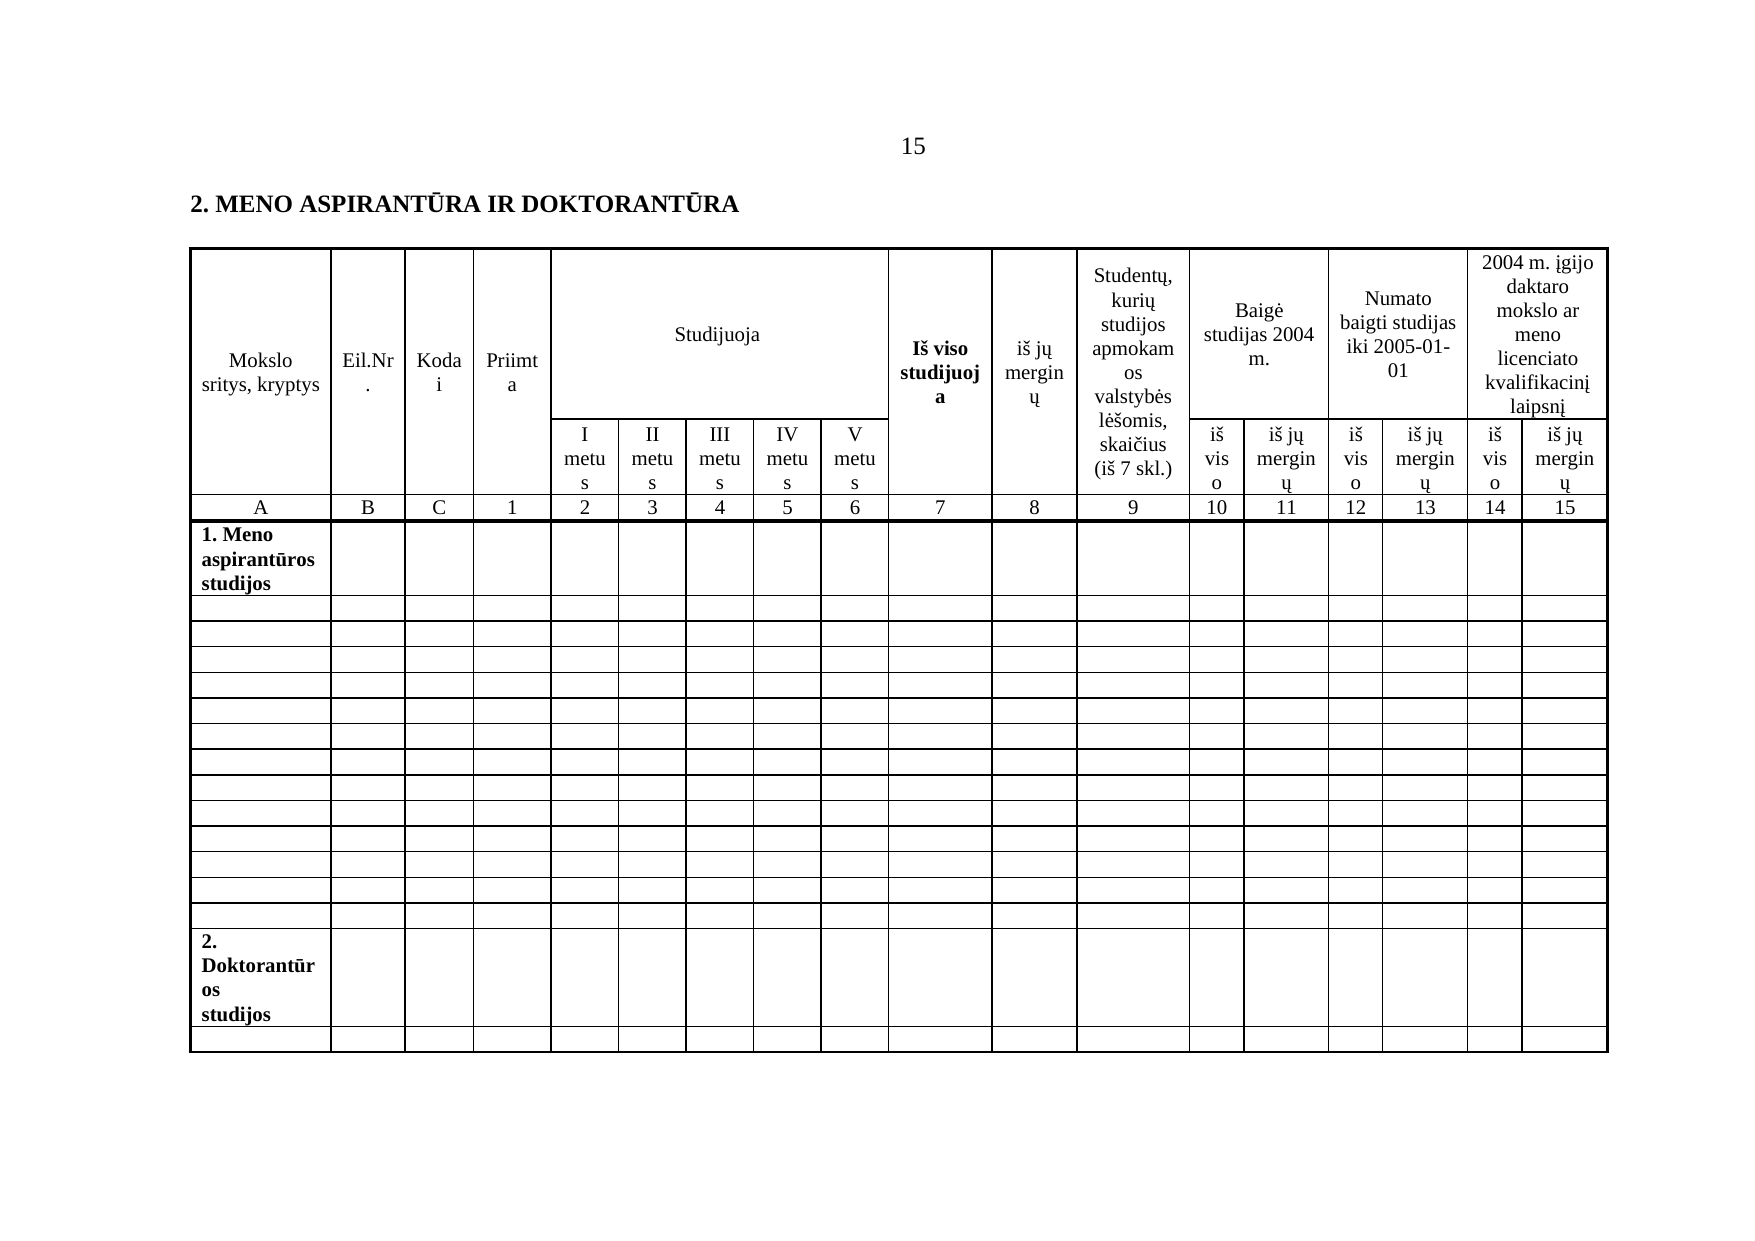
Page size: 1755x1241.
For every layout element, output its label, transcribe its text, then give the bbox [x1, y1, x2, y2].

table_cell [192, 622, 330, 646]
table_cell [822, 596, 888, 620]
table_cell [889, 724, 991, 748]
table_cell [552, 801, 618, 825]
table_cell [993, 852, 1076, 876]
table_cell [687, 596, 753, 620]
table_header 2004 m. įgijo daktaro mokslo ar meno licenciato kvalifikacinį laipsnį [1468, 250, 1606, 418]
table_cell 9 [1078, 495, 1189, 519]
table_cell [1329, 673, 1382, 697]
table_header Kodai [406, 250, 473, 494]
table_cell [1190, 523, 1243, 571]
table_cell [1245, 571, 1328, 594]
table_cell [332, 724, 404, 748]
table_cell IV metus [754, 420, 820, 494]
table_cell [1078, 801, 1189, 825]
table_cell I metus [552, 420, 618, 494]
table_cell [1245, 776, 1328, 799]
table_cell [1078, 776, 1189, 799]
table_cell [1329, 852, 1382, 876]
table_cell [619, 801, 685, 825]
table_cell [406, 878, 473, 902]
table_cell [993, 523, 1076, 571]
table_cell [552, 724, 618, 748]
table_cell [1329, 699, 1382, 723]
table_cell [1078, 699, 1189, 723]
table_cell III metus [687, 420, 753, 494]
table_cell [1190, 827, 1243, 851]
table_cell [1078, 724, 1189, 748]
table_cell [474, 647, 550, 671]
table_cell [1245, 852, 1328, 876]
table_cell [552, 1027, 618, 1051]
table_cell 4 [687, 495, 753, 519]
table_cell [822, 827, 888, 851]
table_cell [619, 750, 685, 774]
table_cell [1190, 878, 1243, 902]
table_cell [1468, 571, 1521, 594]
table_cell [1245, 647, 1328, 671]
table_cell [1329, 622, 1382, 646]
table_cell [1383, 878, 1467, 902]
table_header Priimta [474, 250, 550, 494]
table_cell [1190, 673, 1243, 697]
table_cell [474, 801, 550, 825]
table_cell 13 [1383, 495, 1467, 519]
table_cell 3 [619, 495, 685, 519]
table_cell [889, 673, 991, 697]
table_cell [754, 596, 820, 620]
table_cell [1078, 878, 1189, 902]
table_cell [1523, 699, 1606, 723]
table_cell [1245, 878, 1328, 902]
table_cell [192, 750, 330, 774]
table_cell [687, 801, 753, 825]
table_cell [332, 596, 404, 620]
table_cell [1523, 724, 1606, 748]
table_cell [406, 776, 473, 799]
table_header Studentų, kurių studijos apmokamos valstybės lėšomis, skaičius (iš 7 skl.) [1078, 250, 1189, 494]
table_cell [754, 801, 820, 825]
table_cell [619, 699, 685, 723]
table_cell [1245, 596, 1328, 620]
table_header Baigė studijas 2004 m. [1190, 250, 1328, 418]
table_cell [1383, 699, 1467, 723]
table_cell [552, 929, 618, 1001]
table_cell [822, 673, 888, 697]
table_cell [1190, 801, 1243, 825]
table_cell [889, 776, 991, 799]
table_cell [406, 827, 473, 851]
table_cell [474, 904, 550, 928]
table_cell [687, 776, 753, 799]
table_cell [332, 852, 404, 876]
table_cell [822, 750, 888, 774]
table_cell [754, 1027, 820, 1051]
table_cell 1 [474, 495, 550, 519]
table_cell [332, 1027, 404, 1051]
table_cell [552, 878, 618, 902]
table_cell [1245, 929, 1328, 1001]
table_cell [687, 929, 753, 1001]
table_cell [754, 776, 820, 799]
table_cell [822, 878, 888, 902]
table_cell [1190, 571, 1243, 594]
table_cell [1523, 776, 1606, 799]
table_cell [474, 571, 550, 594]
table_cell [474, 622, 550, 646]
table_cell [822, 571, 888, 594]
table_cell [619, 523, 685, 571]
table_cell [1329, 801, 1382, 825]
table_cell [1245, 1001, 1328, 1026]
table_cell [332, 929, 404, 1001]
table_cell [1078, 852, 1189, 876]
table_cell [1190, 1027, 1243, 1051]
table_cell [1329, 776, 1382, 799]
table_cell [1523, 596, 1606, 620]
text 2. meno aspirantūra ir DoktOrantŪra [190, 189, 1636, 218]
table_cell [1329, 647, 1382, 671]
table_cell [889, 827, 991, 851]
table_cell [1468, 750, 1521, 774]
table_cell [754, 1001, 820, 1026]
table_cell B [332, 495, 404, 519]
table_cell [822, 801, 888, 825]
table_header Iš viso studijuoja [889, 250, 991, 494]
table_cell [687, 673, 753, 697]
table_cell [619, 1001, 685, 1026]
table_cell [993, 571, 1076, 594]
table_cell [1523, 523, 1606, 571]
table_cell [993, 596, 1076, 620]
table_cell [1468, 852, 1521, 876]
table_cell [192, 776, 330, 799]
table_cell [406, 1027, 473, 1051]
table_cell [406, 673, 473, 697]
table_cell 14 [1468, 495, 1521, 519]
table_cell [687, 904, 753, 928]
table_cell [1245, 724, 1328, 748]
table_cell [619, 1027, 685, 1051]
table_cell 12 [1329, 495, 1382, 519]
table_cell [1383, 801, 1467, 825]
table_cell [406, 852, 473, 876]
table_cell [993, 724, 1076, 748]
table_cell [1383, 596, 1467, 620]
table_cell [889, 750, 991, 774]
table_cell [687, 1001, 753, 1026]
table_cell [192, 1027, 330, 1051]
table_cell [1329, 827, 1382, 851]
table_cell [474, 523, 550, 571]
table_cell [474, 878, 550, 902]
table_cell [1245, 801, 1328, 825]
table_cell [687, 1027, 753, 1051]
table_cell [406, 596, 473, 620]
table_cell [1383, 852, 1467, 876]
table_cell 10 [1190, 495, 1243, 519]
table_cell [1329, 878, 1382, 902]
table_header Numato baigti studijas iki 2005-01-01 [1329, 250, 1467, 418]
table_cell 11 [1245, 495, 1328, 519]
table_cell [1078, 929, 1189, 1001]
table_cell [1523, 929, 1606, 1001]
table_cell [474, 776, 550, 799]
table_cell [889, 801, 991, 825]
table_cell [889, 929, 991, 1001]
table_cell [993, 929, 1076, 1001]
table_cell [1523, 1001, 1606, 1026]
table_cell [619, 647, 685, 671]
table_cell [1523, 827, 1606, 851]
table_cell [552, 699, 618, 723]
table_cell [1190, 1001, 1243, 1026]
table_header Eil.Nr. [332, 250, 404, 494]
table_cell [1078, 596, 1189, 620]
table_cell [754, 673, 820, 697]
table_cell [1383, 571, 1467, 594]
table_cell [1078, 571, 1189, 594]
table_cell [687, 878, 753, 902]
table_cell 15 [1523, 495, 1606, 519]
table_cell [1383, 724, 1467, 748]
table_cell [1329, 523, 1382, 571]
table_cell [406, 801, 473, 825]
table_cell [1468, 647, 1521, 671]
table_cell [889, 852, 991, 876]
table_cell [619, 724, 685, 748]
table_cell [1245, 1027, 1328, 1051]
table_cell iš viso [1468, 420, 1521, 494]
table_cell [822, 904, 888, 928]
table_cell [889, 596, 991, 620]
table_cell [619, 878, 685, 902]
table_cell [474, 1027, 550, 1051]
table_cell [192, 801, 330, 825]
table_cell [474, 852, 550, 876]
table_cell [1245, 750, 1328, 774]
table_cell [1523, 571, 1606, 594]
table_cell [1523, 852, 1606, 876]
table_cell 1. Meno aspirantūros [192, 523, 330, 571]
table_cell [1523, 1027, 1606, 1051]
table_cell [889, 647, 991, 671]
table_cell [406, 1001, 473, 1026]
table_cell [1245, 622, 1328, 646]
table_cell [1383, 904, 1467, 928]
table_cell [332, 1001, 404, 1026]
table_cell [474, 699, 550, 723]
table_cell [332, 673, 404, 697]
table_cell [1190, 596, 1243, 620]
table_cell [1329, 1001, 1382, 1026]
table_cell [192, 852, 330, 876]
table_cell [1190, 904, 1243, 928]
table_cell [474, 929, 550, 1001]
table_cell [552, 776, 618, 799]
table_cell [1245, 904, 1328, 928]
table_cell [1190, 622, 1243, 646]
table_cell [552, 750, 618, 774]
table_cell [332, 827, 404, 851]
table_cell [822, 852, 888, 876]
table_cell [552, 852, 618, 876]
table_cell [687, 827, 753, 851]
table_cell [406, 750, 473, 774]
table_cell [993, 1001, 1076, 1026]
table_cell [889, 1027, 991, 1051]
table_cell 2. Doktorantūros [192, 929, 330, 1001]
table_cell C [406, 495, 473, 519]
table_cell [889, 878, 991, 902]
table_cell [1078, 523, 1189, 571]
table_cell [1523, 801, 1606, 825]
table_cell [889, 699, 991, 723]
table_cell [1383, 827, 1467, 851]
table_cell [552, 904, 618, 928]
table_cell [822, 929, 888, 1001]
table_cell [1245, 673, 1328, 697]
table_cell [1383, 523, 1467, 571]
table_cell [889, 622, 991, 646]
table_cell [1468, 929, 1521, 1001]
table_cell [552, 827, 618, 851]
table_cell [1383, 673, 1467, 697]
table_cell 8 [993, 495, 1076, 519]
table_cell [754, 904, 820, 928]
table_cell [192, 827, 330, 851]
table_cell V metus [822, 420, 888, 494]
table_cell [552, 571, 618, 594]
table_cell [993, 776, 1076, 799]
table_cell [687, 523, 753, 571]
table_cell [993, 801, 1076, 825]
table_cell [754, 571, 820, 594]
table_cell studijos [192, 571, 330, 594]
table_cell [332, 776, 404, 799]
table_cell [406, 647, 473, 671]
table_cell [1468, 622, 1521, 646]
table_cell [1523, 878, 1606, 902]
table_cell studijos [192, 1001, 330, 1026]
table_cell [822, 1001, 888, 1026]
table_cell [1078, 904, 1189, 928]
table_cell [552, 523, 618, 571]
table_cell iš viso [1329, 420, 1382, 494]
table_cell [993, 1027, 1076, 1051]
table_cell [619, 622, 685, 646]
table_cell [1190, 750, 1243, 774]
table_cell [474, 827, 550, 851]
table_cell [619, 596, 685, 620]
table_cell [754, 699, 820, 723]
table_cell [1190, 852, 1243, 876]
table_cell [1468, 523, 1521, 571]
table_cell [1078, 1027, 1189, 1051]
table_cell [1329, 929, 1382, 1001]
table_cell [889, 571, 991, 594]
table_cell 2 [552, 495, 618, 519]
table_cell [754, 647, 820, 671]
table_cell [1329, 724, 1382, 748]
table_cell [822, 647, 888, 671]
table_cell [192, 904, 330, 928]
table_cell [1078, 647, 1189, 671]
table_cell [406, 904, 473, 928]
table_cell [687, 571, 753, 594]
table_cell [192, 596, 330, 620]
table_cell [406, 699, 473, 723]
table_cell [406, 523, 473, 571]
table_cell iš viso [1190, 420, 1243, 494]
table_cell iš jų merginų [1523, 420, 1606, 494]
table_cell [1383, 1027, 1467, 1051]
table_cell [552, 673, 618, 697]
table_cell [1523, 622, 1606, 646]
table_cell [619, 929, 685, 1001]
table_cell [192, 673, 330, 697]
table_cell [822, 776, 888, 799]
table_cell [1468, 1027, 1521, 1051]
table_cell 6 [822, 495, 888, 519]
table_cell [754, 878, 820, 902]
table_cell [619, 827, 685, 851]
table_cell [1383, 750, 1467, 774]
table_cell [1329, 904, 1382, 928]
table_cell [993, 699, 1076, 723]
table_cell [687, 750, 753, 774]
table_cell [822, 1027, 888, 1051]
table_cell [1078, 622, 1189, 646]
table_cell [552, 1001, 618, 1026]
table_cell [406, 571, 473, 594]
table_cell [552, 647, 618, 671]
table_cell [1245, 699, 1328, 723]
table_cell [754, 622, 820, 646]
table_cell [192, 878, 330, 902]
table_cell [1523, 673, 1606, 697]
table_cell [332, 904, 404, 928]
table_cell [754, 827, 820, 851]
table_cell [552, 596, 618, 620]
table_cell [993, 827, 1076, 851]
table_cell [619, 673, 685, 697]
table_cell [619, 571, 685, 594]
table_cell [1245, 827, 1328, 851]
table_cell [332, 801, 404, 825]
table_cell [619, 852, 685, 876]
table_cell [406, 724, 473, 748]
table_cell [1468, 878, 1521, 902]
table_cell [754, 929, 820, 1001]
table_cell [889, 523, 991, 571]
table_cell [1468, 673, 1521, 697]
table_cell [1468, 699, 1521, 723]
table_cell [889, 1001, 991, 1026]
table_cell [474, 750, 550, 774]
table_cell [687, 852, 753, 876]
table_cell [1523, 647, 1606, 671]
table_cell II metus [619, 420, 685, 494]
table_cell [1190, 724, 1243, 748]
table_cell [1190, 647, 1243, 671]
table_cell [474, 596, 550, 620]
table_cell [192, 699, 330, 723]
table_cell [822, 523, 888, 571]
table_cell [332, 523, 404, 571]
table_cell [1245, 523, 1328, 571]
table_cell 7 [889, 495, 991, 519]
table_cell [332, 750, 404, 774]
table_cell [1078, 673, 1189, 697]
table_cell [1468, 776, 1521, 799]
table_header Mokslo sritys, kryptys [192, 250, 330, 494]
table_cell [687, 724, 753, 748]
table_cell iš jų merginų [1383, 420, 1467, 494]
table_cell [822, 724, 888, 748]
table_cell [332, 699, 404, 723]
table_cell [1383, 647, 1467, 671]
table_cell [619, 904, 685, 928]
table_cell 5 [754, 495, 820, 519]
table_cell [1329, 596, 1382, 620]
table_cell [1078, 827, 1189, 851]
table_cell [687, 699, 753, 723]
table_cell [332, 878, 404, 902]
table_header iš jų merginų [993, 250, 1076, 494]
table_cell [754, 523, 820, 571]
table_cell [993, 673, 1076, 697]
table_cell [332, 571, 404, 594]
table_cell [406, 929, 473, 1001]
table_cell [474, 673, 550, 697]
table_cell [889, 904, 991, 928]
table_cell [993, 904, 1076, 928]
table_cell [1468, 596, 1521, 620]
table_cell [1468, 801, 1521, 825]
table_cell [1468, 1001, 1521, 1026]
table_cell [822, 622, 888, 646]
table_cell [687, 647, 753, 671]
table_cell [754, 852, 820, 876]
table_cell [993, 622, 1076, 646]
table_cell [687, 622, 753, 646]
table_header Studijuoja [552, 250, 888, 418]
table_cell [1383, 622, 1467, 646]
table_cell [1190, 699, 1243, 723]
table_cell [1468, 724, 1521, 748]
table_cell [993, 878, 1076, 902]
table_cell [1523, 750, 1606, 774]
table_cell [754, 750, 820, 774]
table_cell [1190, 929, 1243, 1001]
table_cell [332, 622, 404, 646]
table_cell [822, 699, 888, 723]
table_cell [1468, 904, 1521, 928]
table_cell [474, 724, 550, 748]
table_cell [1468, 827, 1521, 851]
table_cell [1190, 776, 1243, 799]
table_cell [1329, 750, 1382, 774]
table_cell [993, 647, 1076, 671]
table_cell [1329, 571, 1382, 594]
table_cell [332, 647, 404, 671]
table_cell [993, 750, 1076, 774]
table_cell [619, 776, 685, 799]
table_cell [1383, 776, 1467, 799]
table_cell [1383, 929, 1467, 1001]
table_cell [1523, 904, 1606, 928]
table_cell [1078, 1001, 1189, 1026]
table_cell [192, 724, 330, 748]
table_cell [1078, 750, 1189, 774]
table_cell A [192, 495, 330, 519]
table_cell [1329, 1027, 1382, 1051]
table_cell [552, 622, 618, 646]
table_cell [406, 622, 473, 646]
table_cell [754, 724, 820, 748]
table_cell [1383, 1001, 1467, 1026]
table_cell [474, 1001, 550, 1026]
table_cell [192, 647, 330, 671]
table_cell iš jų merginų [1245, 420, 1328, 494]
